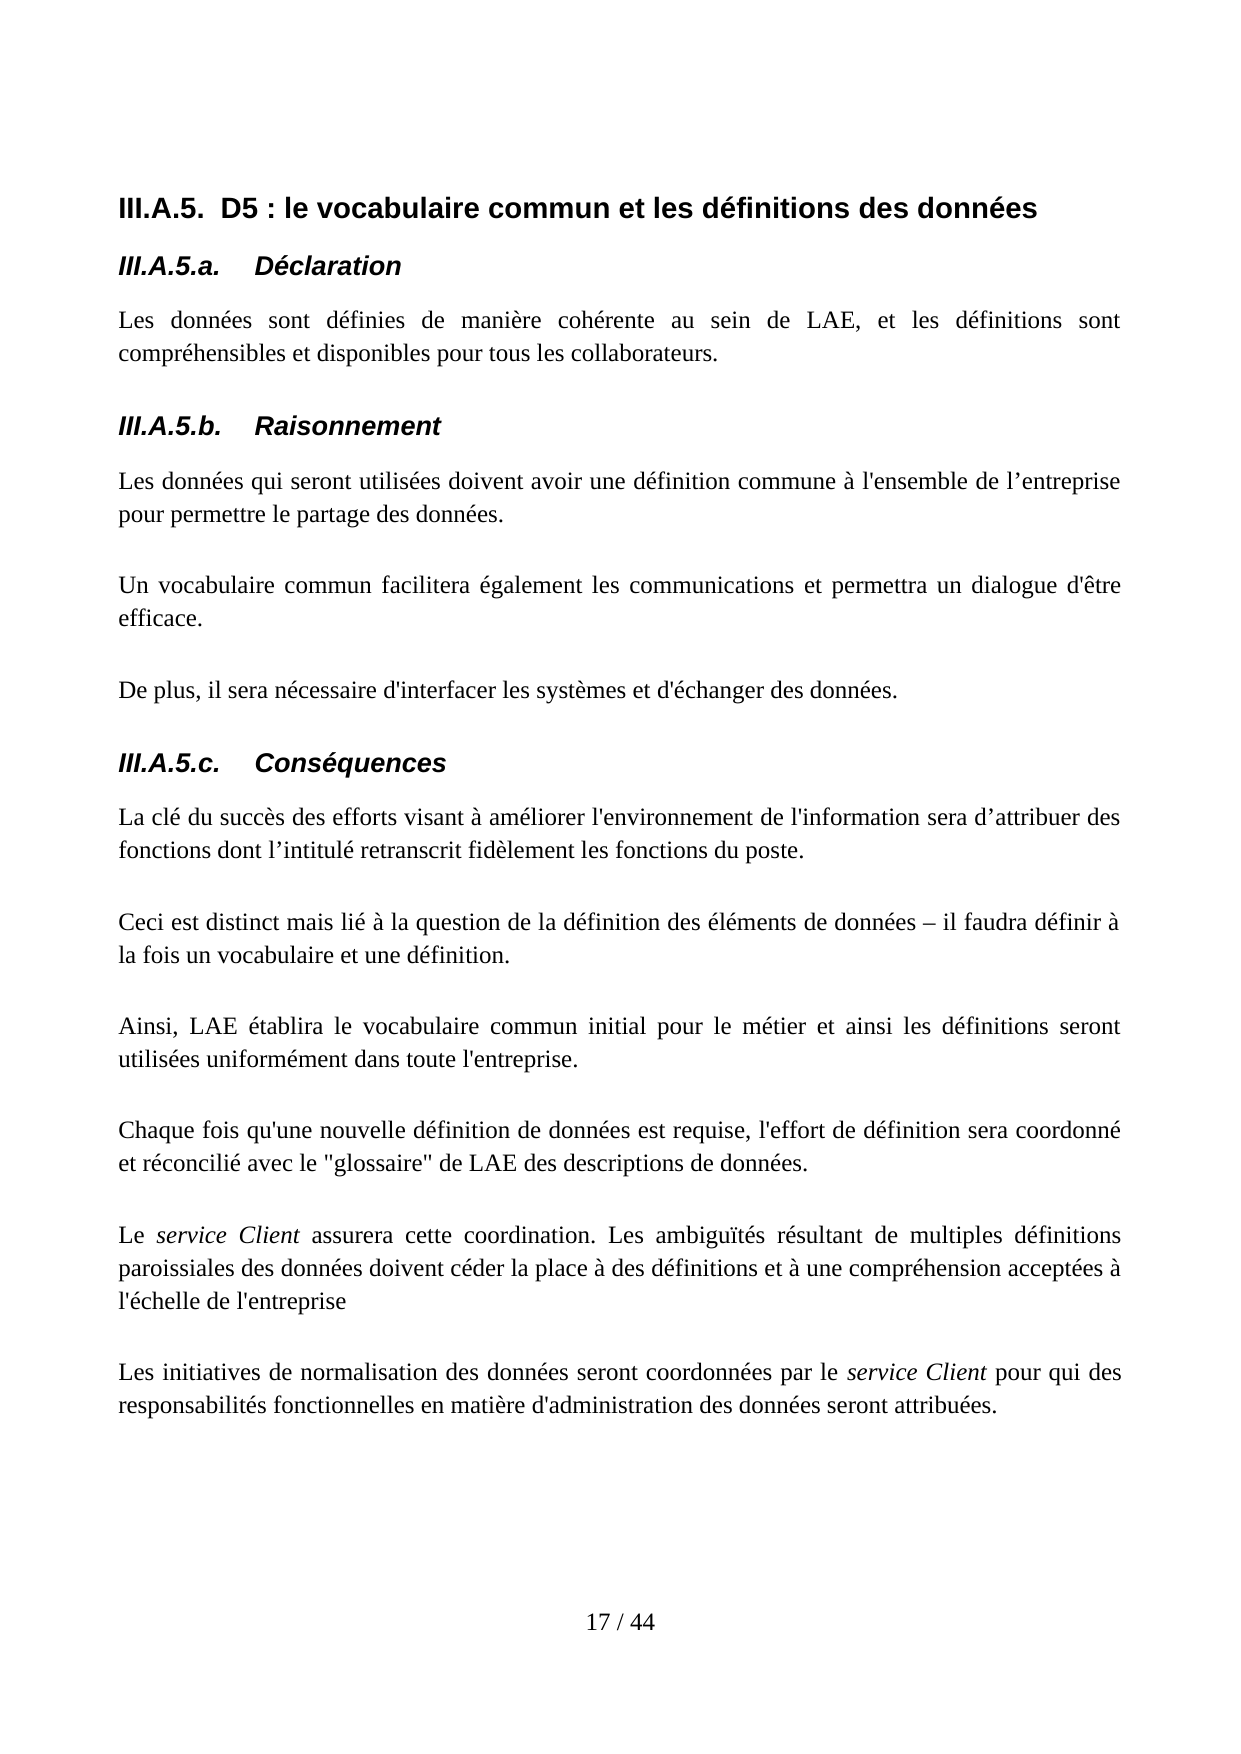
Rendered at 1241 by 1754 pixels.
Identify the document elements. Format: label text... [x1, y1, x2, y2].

subtitle Raisonnement [118, 410, 1122, 442]
subtitle Conséquences [118, 747, 1122, 778]
text De plus, il sera nécessaire d'interfacer les systèmes et d'échanger des données. [118, 675, 1122, 703]
text Les initiatives de normalisation des données seront coordonnées par le service Client pour qui des responsabilités fonctionnelles en matière d'administration des données seront attribuées. [118, 1357, 1122, 1419]
text La clé du succès des efforts visant à améliorer l'environnement de l'information sera d’attribuer des fonctions dont l’intitulé retranscrit fidèlement les fonctions du poste. [118, 802, 1122, 864]
subtitle Déclaration [118, 250, 1122, 281]
text Les données sont définies de manière cohérente au sein de LAE, et les définitions sont compréhensibles et disponibles pour tous les collaborateurs. [118, 305, 1122, 367]
text Ainsi, LAE établira le vocabulaire commun initial pour le métier et ainsi les définitions seront utilisées uniformément dans toute l'entreprise. [118, 1011, 1122, 1073]
text Chaque fois qu'une nouvelle définition de données est requise, l'effort de définition sera coordonné et réconcilié avec le "glossaire" de LAE des descriptions de données. [118, 1115, 1122, 1177]
subtitle D5 : le vocabulaire commun et les définitions des données [118, 191, 1122, 225]
text Les données qui seront utilisées doivent avoir une définition commune à l'ensemble de l’entreprise pour permettre le partage des données. [118, 466, 1122, 528]
text Ceci est distinct mais lié à la question de la définition des éléments de données – il faudra définir à la fois un vocabulaire et une définition. [118, 907, 1122, 968]
text Un vocabulaire commun facilitera également les communications et permettra un dialogue d'être efficace. [118, 570, 1122, 632]
text Le service Client assurera cette coordination. Les ambiguïtés résultant de multiples définitions paroissiales des données doivent céder la place à des définitions et à une compréhension acceptées à l'échelle de l'entreprise [118, 1220, 1122, 1314]
